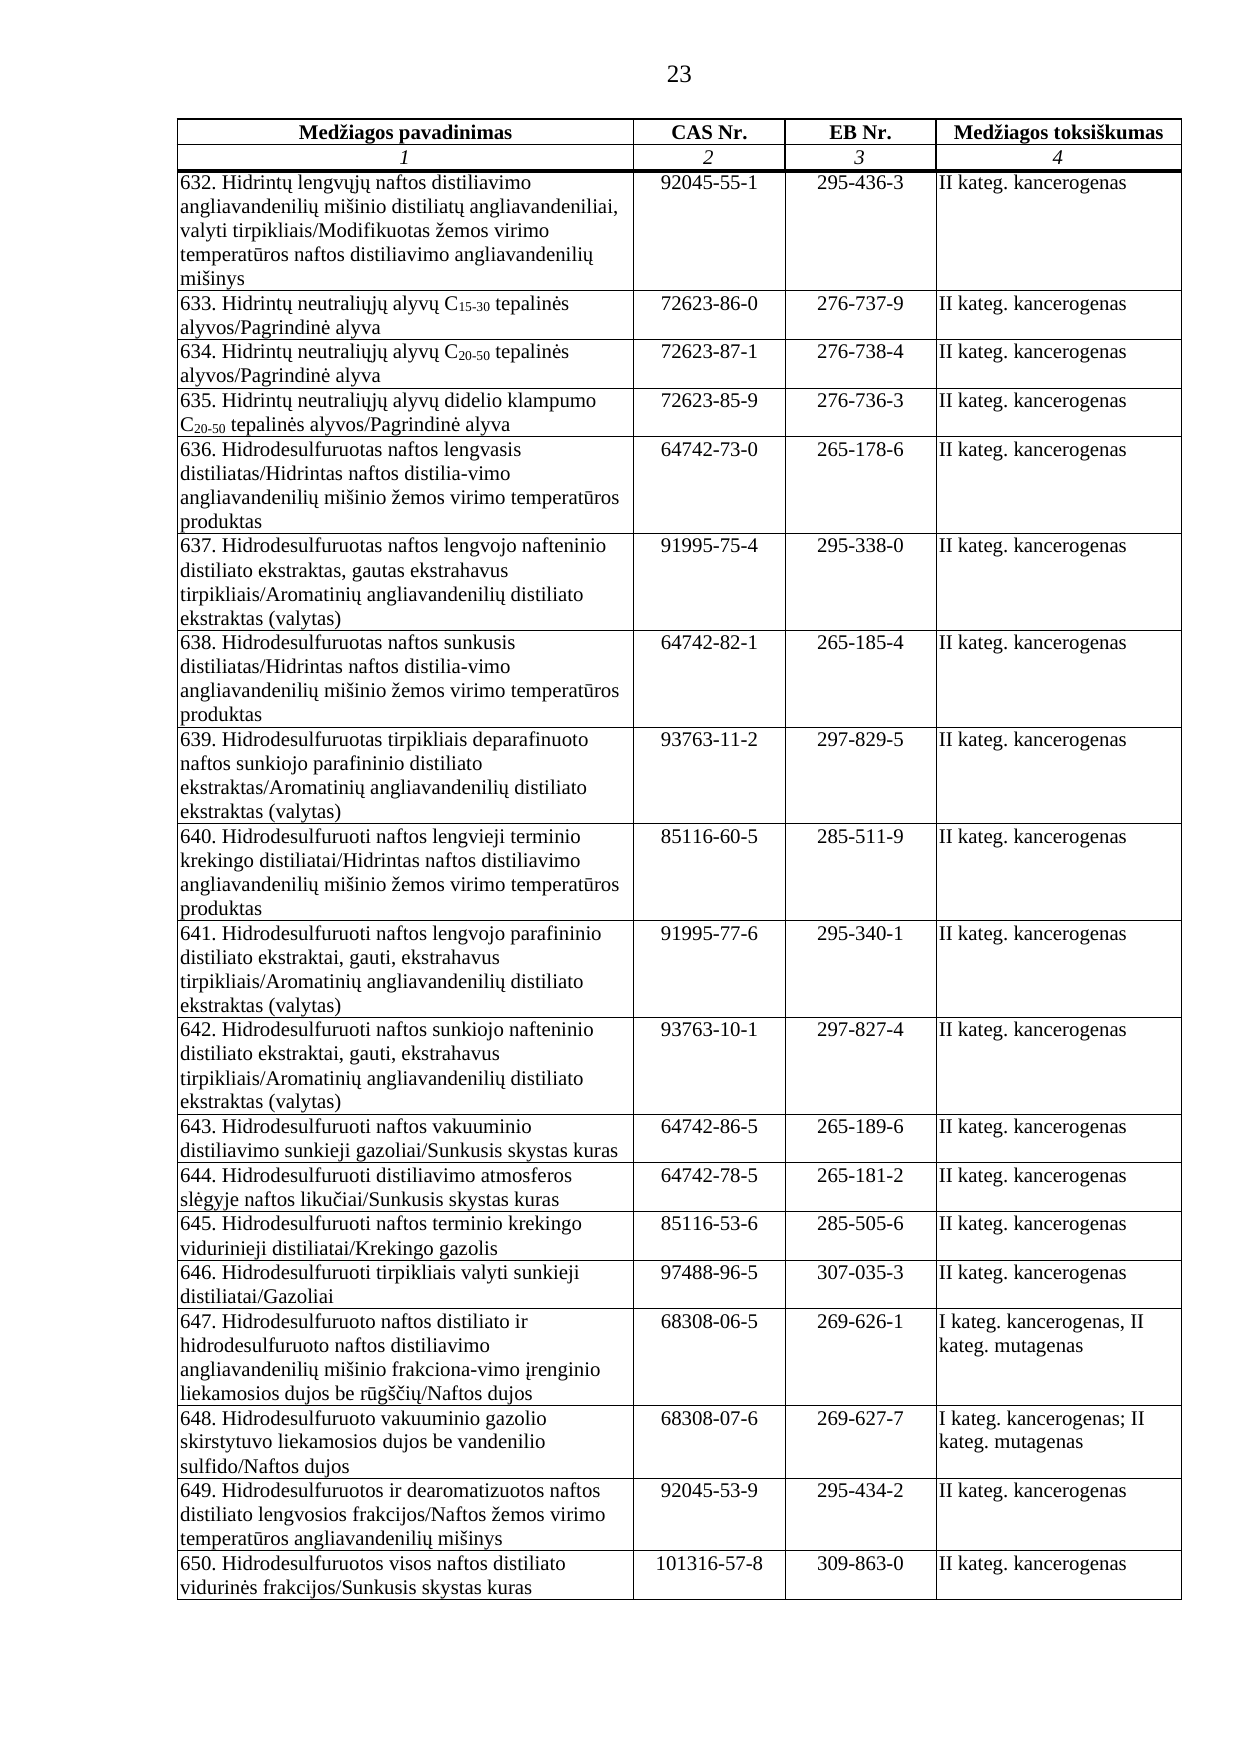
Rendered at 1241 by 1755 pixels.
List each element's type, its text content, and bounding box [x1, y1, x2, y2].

table_cell 309-863-0 [786, 1551, 936, 1599]
table_cell 642. Hidrodesulfuruoti naftos sunkiojo nafteninio distiliato ekstraktai, gauti, ekstrahavus tirpikliais/Aromatinių angliavandenilių distiliato ekstraktas (valytas) [178, 1018, 633, 1113]
table_cell 638. Hidrodesulfuruotas naftos sunkusis distiliatas/Hidrintas naftos distilia-vimo angliavandenilių mišinio žemos virimo temperatūros produktas [178, 631, 633, 726]
table_cell II kateg. kancerogenas [937, 389, 1181, 436]
table_cell 97488-96-5 [634, 1261, 785, 1308]
table_cell 297-827-4 [786, 1018, 936, 1113]
table_cell 632. Hidrintų lengvųjų naftos distiliavimo angliavandenilių mišinio distiliatų angliavandeniliai, valyti tirpikliais/Modifikuotas žemos virimo temperatūros naftos distiliavimo angliavandenilių mišinys [178, 173, 633, 290]
table_cell 265-189-6 [786, 1115, 936, 1162]
table_cell 3 [786, 145, 935, 169]
table_header Medžiagos toksiškumas [937, 120, 1181, 144]
table_cell II kateg. kancerogenas [937, 824, 1181, 920]
table_header EB Nr. [786, 120, 935, 144]
table_cell 636. Hidrodesulfuruotas naftos lengvasis distiliatas/Hidrintas naftos distilia-vimo angliavandenilių mišinio žemos virimo temperatūros produktas [178, 437, 633, 533]
table_cell 269-627-7 [786, 1406, 936, 1478]
table_cell 91995-77-6 [634, 921, 785, 1017]
table_cell 68308-06-5 [634, 1309, 785, 1405]
table_cell 641. Hidrodesulfuruoti naftos lengvojo parafininio distiliato ekstraktai, gauti, ekstrahavus tirpikliais/Aromatinių angliavandenilių distiliato ekstraktas (valytas) [178, 921, 633, 1017]
table_cell 276-738-4 [786, 340, 936, 387]
table_cell II kateg. kancerogenas [937, 728, 1181, 823]
table_cell II kateg. kancerogenas [937, 1018, 1181, 1113]
table_cell 64742-82-1 [634, 631, 785, 726]
table_cell 297-829-5 [786, 728, 936, 823]
table_cell II kateg. kancerogenas [937, 1115, 1181, 1162]
table_cell 639. Hidrodesulfuruotas tirpikliais deparafinuoto naftos sunkiojo parafininio distiliato ekstraktas/Aromatinių angliavandenilių distiliato ekstraktas (valytas) [178, 728, 633, 823]
table_cell 634. Hidrintų neutraliųjų alyvų C20-50 tepalinės alyvos/Pagrindinė alyva [178, 340, 633, 387]
table_cell 64742-78-5 [634, 1163, 785, 1211]
table_cell II kateg. kancerogenas [937, 437, 1181, 533]
table_cell 640. Hidrodesulfuruoti naftos lengvieji terminio krekingo distiliatai/Hidrintas naftos distiliavimo angliavandenilių mišinio žemos virimo temperatūros produktas [178, 824, 633, 920]
table_cell 645. Hidrodesulfuruoti naftos terminio krekingo vidurinieji distiliatai/Krekingo gazolis [178, 1212, 633, 1259]
table_cell 644. Hidrodesulfuruoti distiliavimo atmosferos slėgyje naftos likučiai/Sunkusis skystas kuras [178, 1163, 633, 1211]
table_cell II kateg. kancerogenas [937, 631, 1181, 726]
table_cell II kateg. kancerogenas [937, 1479, 1181, 1550]
table_cell 265-178-6 [786, 437, 936, 533]
table_cell 633. Hidrintų neutraliųjų alyvų C15-30 tepalinės alyvos/Pagrindinė alyva [178, 291, 633, 339]
table_cell II kateg. kancerogenas [937, 340, 1181, 387]
table_cell 93763-10-1 [634, 1018, 785, 1113]
table_cell 64742-86-5 [634, 1115, 785, 1162]
table_cell II kateg. kancerogenas [937, 173, 1181, 290]
table_cell 285-511-9 [786, 824, 936, 920]
table_cell 637. Hidrodesulfuruotas naftos lengvojo nafteninio distiliato ekstraktas, gautas ekstrahavus tirpikliais/Aromatinių angliavandenilių distiliato ekstraktas (valytas) [178, 534, 633, 630]
table_cell 101316-57-8 [634, 1551, 785, 1599]
table_cell 92045-55-1 [634, 173, 785, 290]
table_cell 647. Hidrodesulfuruoto naftos distiliato ir hidrodesulfuruoto naftos distiliavimo angliavandenilių mišinio frakciona-vimo įrenginio liekamosios dujos be rūgščių/Naftos dujos [178, 1309, 633, 1405]
table_cell II kateg. kancerogenas [937, 1261, 1181, 1308]
table_header Medžiagos pavadinimas [178, 120, 633, 144]
table_cell 295-338-0 [786, 534, 936, 630]
table_cell 648. Hidrodesulfuruoto vakuuminio gazolio skirstytuvo liekamosios dujos be vandenilio sulfido/Naftos dujos [178, 1406, 633, 1478]
table_cell 4 [937, 145, 1181, 169]
table_cell 643. Hidrodesulfuruoti naftos vakuuminio distiliavimo sunkieji gazoliai/Sunkusis skystas kuras [178, 1115, 633, 1162]
table_cell 93763-11-2 [634, 728, 785, 823]
table_cell I kateg. kancerogenas; II kateg. mutagenas [937, 1406, 1181, 1478]
table_cell 285-505-6 [786, 1212, 936, 1259]
table_cell 85116-60-5 [634, 824, 785, 920]
table_cell 295-436-3 [786, 173, 936, 290]
table_cell 646. Hidrodesulfuruoti tirpikliais valyti sunkieji distiliatai/Gazoliai [178, 1261, 633, 1308]
table_cell 72623-87-1 [634, 340, 785, 387]
table_cell 307-035-3 [786, 1261, 936, 1308]
table_cell II kateg. kancerogenas [937, 291, 1181, 339]
table_cell 295-434-2 [786, 1479, 936, 1550]
table_cell II kateg. kancerogenas [937, 921, 1181, 1017]
table_cell 1 [178, 145, 633, 169]
table_cell 72623-85-9 [634, 389, 785, 436]
table_cell 276-737-9 [786, 291, 936, 339]
table_cell 92045-53-9 [634, 1479, 785, 1550]
table_cell 650. Hidrodesulfuruotos visos naftos distiliato vidurinės frakcijos/Sunkusis skystas kuras [178, 1551, 633, 1599]
table_cell 269-626-1 [786, 1309, 936, 1405]
table_cell 68308-07-6 [634, 1406, 785, 1478]
table_header CAS Nr. [634, 120, 784, 144]
table_cell II kateg. kancerogenas [937, 1163, 1181, 1211]
table_cell 265-181-2 [786, 1163, 936, 1211]
table_cell 295-340-1 [786, 921, 936, 1017]
table_cell II kateg. kancerogenas [937, 534, 1181, 630]
table_cell I kateg. kancerogenas, II kateg. mutagenas [937, 1309, 1181, 1405]
table_cell 64742-73-0 [634, 437, 785, 533]
table_cell 2 [634, 145, 784, 169]
table_cell 72623-86-0 [634, 291, 785, 339]
table_cell 91995-75-4 [634, 534, 785, 630]
table_cell II kateg. kancerogenas [937, 1551, 1181, 1599]
table_cell 265-185-4 [786, 631, 936, 726]
table_cell 649. Hidrodesulfuruotos ir dearomatizuotos naftos distiliato lengvosios frakcijos/Naftos žemos virimo temperatūros angliavandenilių mišinys [178, 1479, 633, 1550]
table_cell II kateg. kancerogenas [937, 1212, 1181, 1259]
table_cell 635. Hidrintų neutraliųjų alyvų didelio klampumo C20-50 tepalinės alyvos/Pagrindinė alyva [178, 389, 633, 436]
table_cell 276-736-3 [786, 389, 936, 436]
table_cell 85116-53-6 [634, 1212, 785, 1259]
